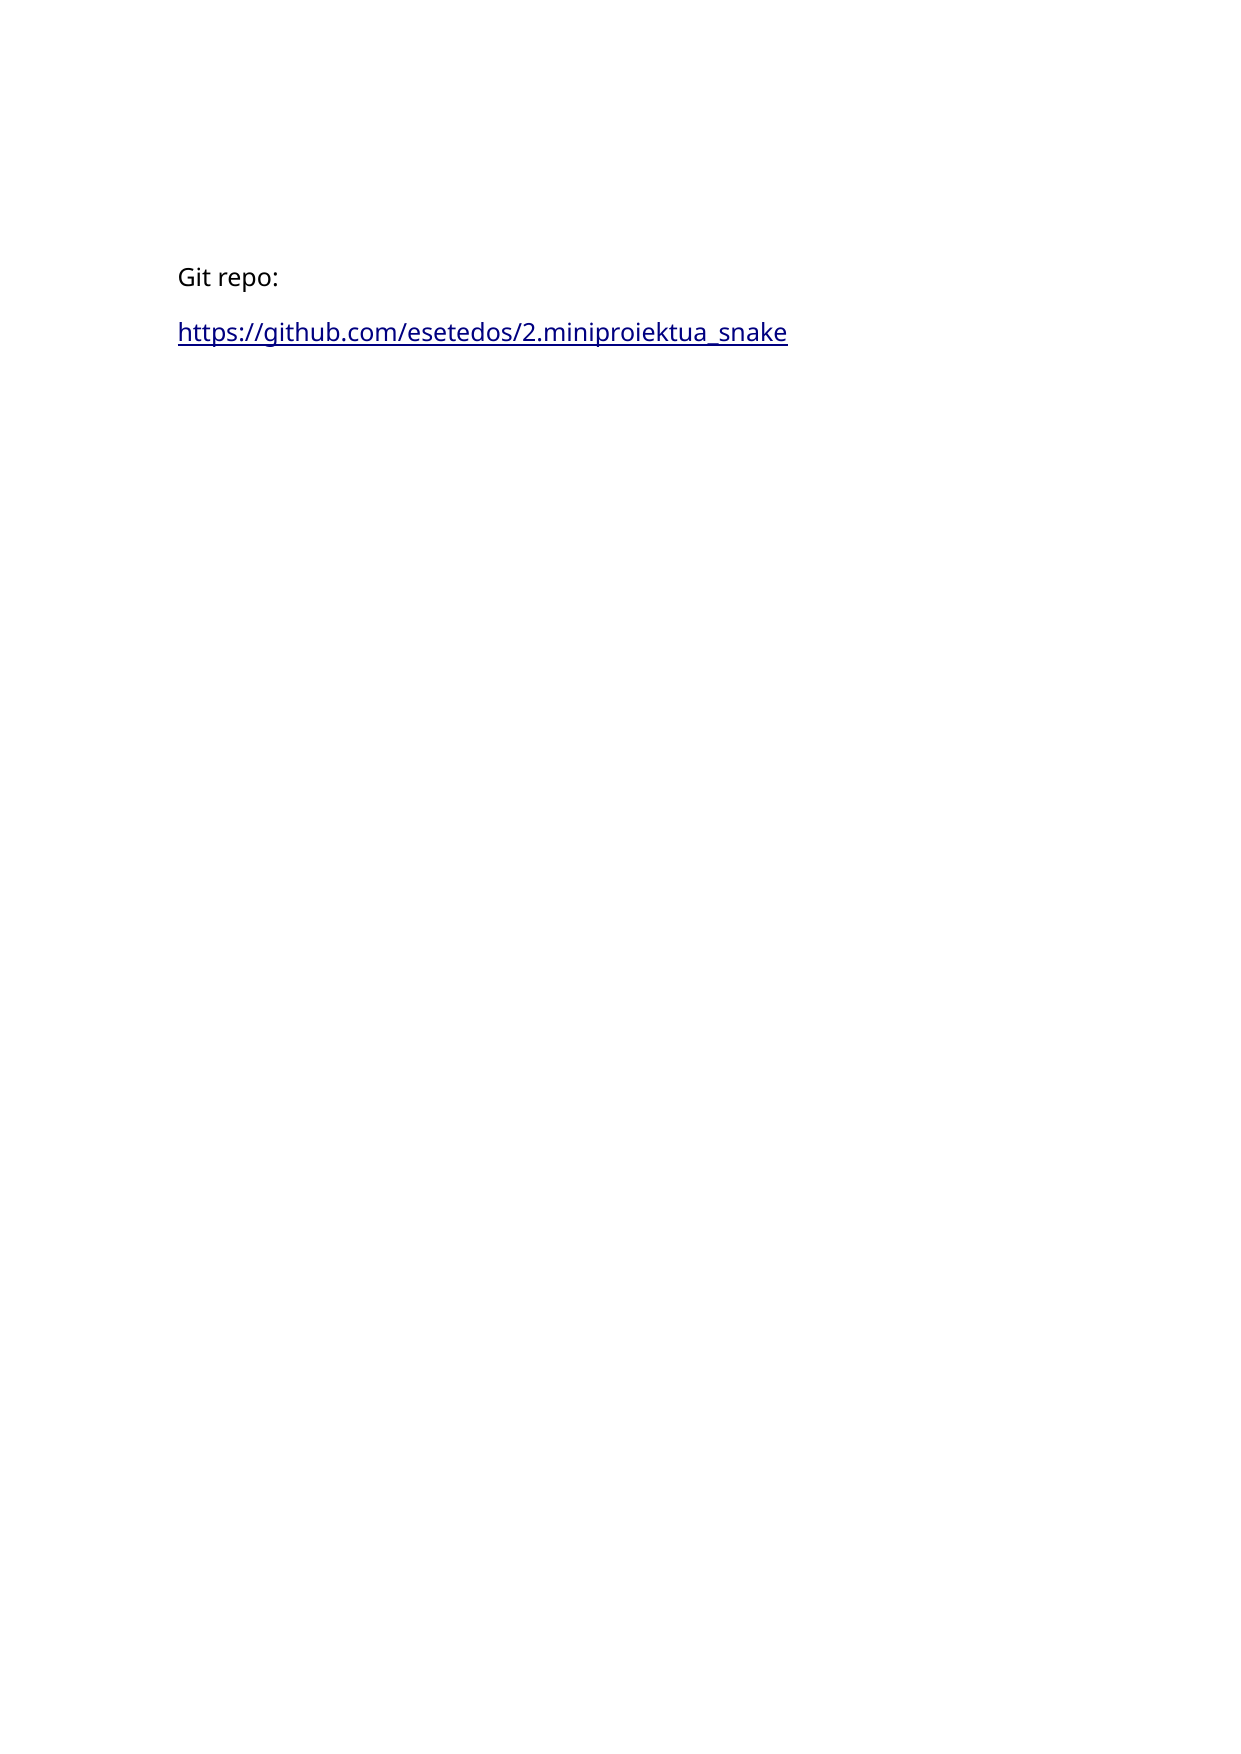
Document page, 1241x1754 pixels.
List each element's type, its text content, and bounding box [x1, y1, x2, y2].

text Git repo: [177, 259, 1063, 293]
text https://github.com/esetedos/2.miniproiektua_snake [177, 315, 1063, 349]
